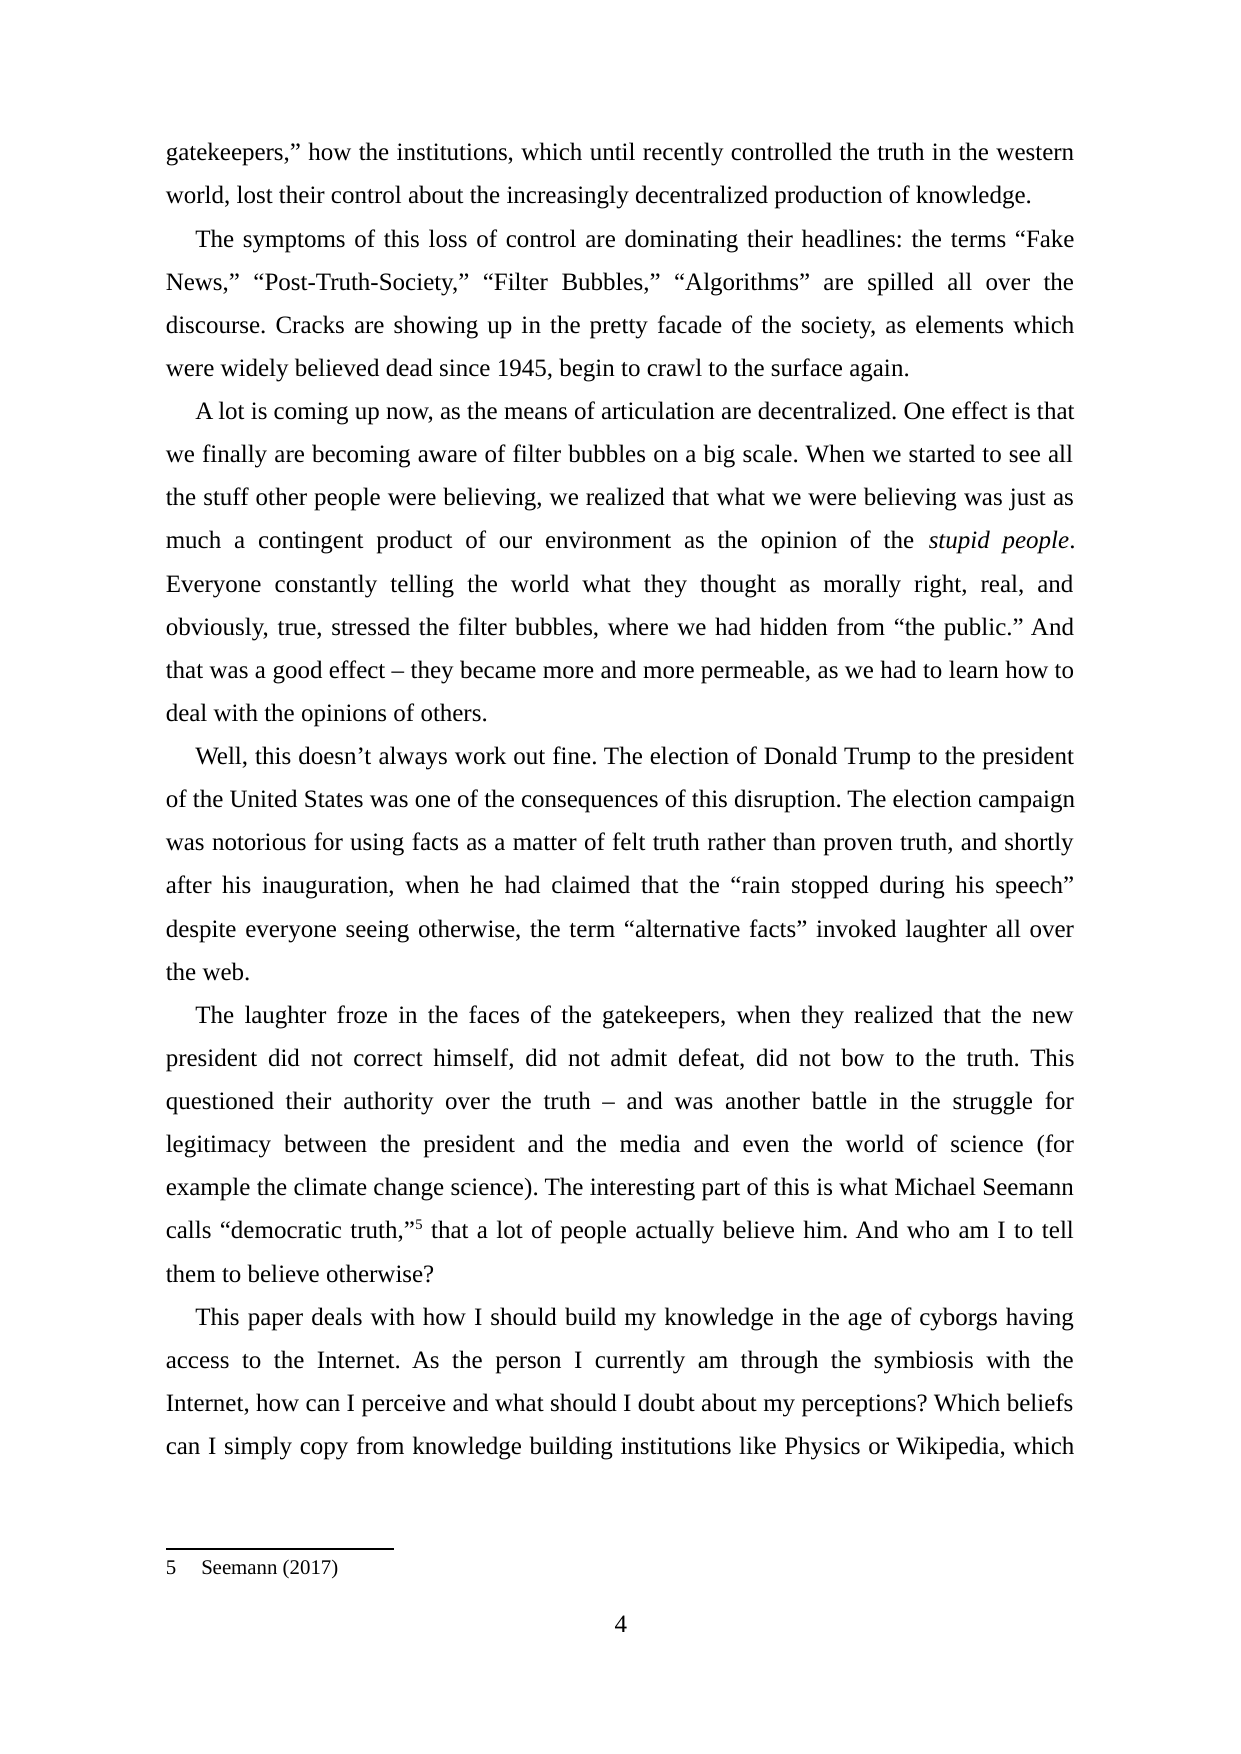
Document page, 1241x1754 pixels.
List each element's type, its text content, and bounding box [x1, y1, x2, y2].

text The laughter froze in the faces of the gatekeepers, when they realized that the new president did not correct himself, did not admit defeat, did not bow to the truth. This questioned their authority over the truth – and was another battle in the struggle for legitimacy between the president and the media and even the world of science (for example the climate change science). The interesting part of this is what Michael Seemann calls “democratic truth,” that a lot of people actually believe him. And who am I to tell them to believe otherwise? [166, 1000, 1075, 1287]
text The symptoms of this loss of control are dominating their headlines: the terms “Fake News,” “Post-Truth-Society,” “Filter Bubbles,” “Algorithms” are spilled all over the discourse. Cracks are showing up in the pretty facade of the society, as elements which were widely believed dead since 1945, begin to crawl to the surface again. [166, 224, 1075, 382]
text gatekeepers,” how the institutions, which until recently controlled the truth in the western world, lost their control about the increasingly decentralized production of knowledge. [166, 137, 1075, 209]
text Seemann (2017) [166, 1555, 1075, 1579]
text This paper deals with how I should build my knowledge in the age of cyborgs having access to the Internet. As the person I currently am through the symbiosis with the Internet, how can I perceive and what should I doubt about my perceptions? Which beliefs can I simply copy from knowledge building institutions like Physics or Wikipedia, which [166, 1302, 1075, 1460]
text A lot is coming up now, as the means of articulation are decentralized. One effect is that we finally are becoming aware of filter bubbles on a big scale. When we started to see all the stuff other people were believing, we realized that what we were believing was just as much a contingent product of our environment as the opinion of the stupid people. Everyone constantly telling the world what they thought as morally right, real, and obviously, true, stressed the filter bubbles, where we had hidden from “the public.” And that was a good effect – they became more and more permeable, as we had to learn how to deal with the opinions of others. [166, 396, 1075, 727]
text Well, this doesn’t always work out fine. The election of Donald Trump to the president of the United States was one of the consequences of this disruption. The election campaign was notorious for using facts as a matter of felt truth rather than proven truth, and shortly after his inauguration, when he had claimed that the “rain stopped during his speech” despite everyone seeing otherwise, the term “alternative facts” invoked laughter all over the web. [166, 741, 1075, 986]
